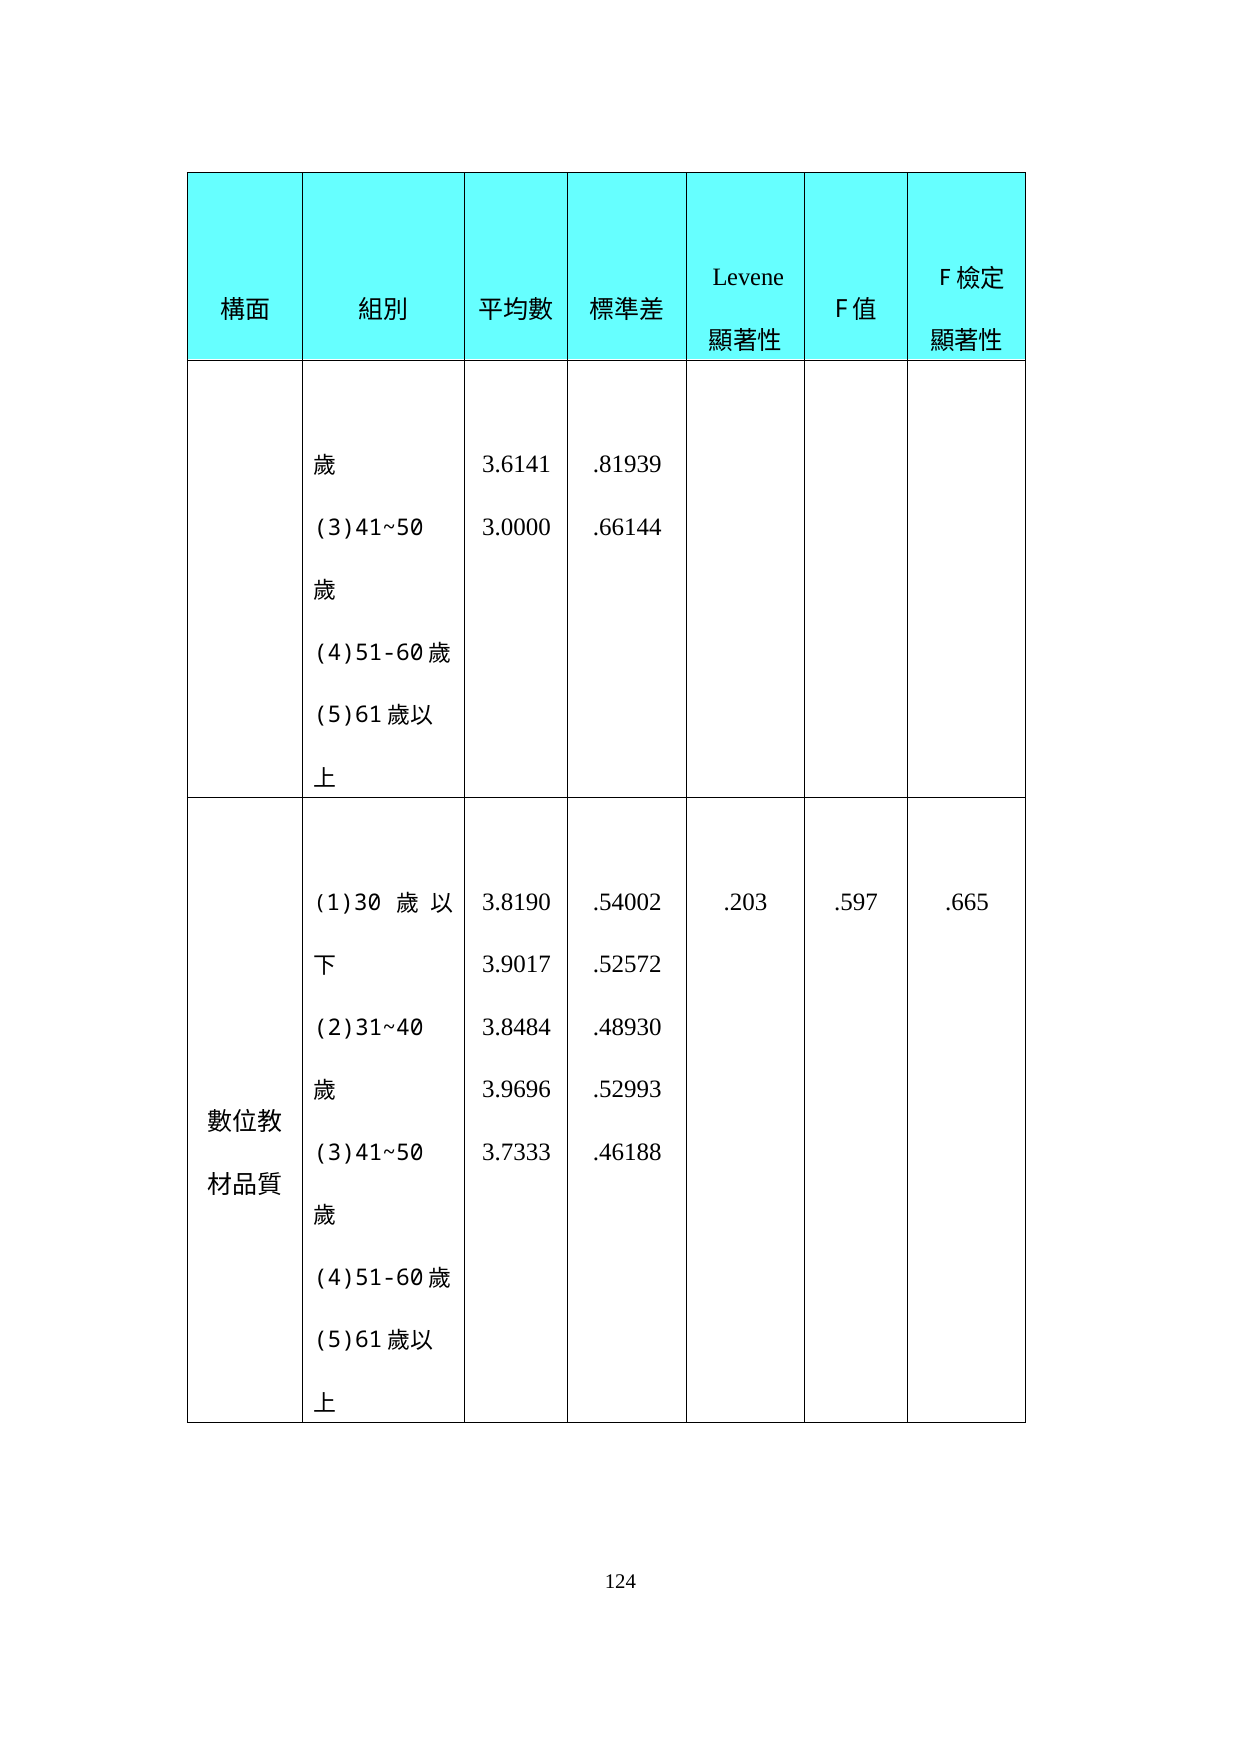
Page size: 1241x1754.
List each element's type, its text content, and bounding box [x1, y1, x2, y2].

table_cell (1)30歲以下 (2)31~40 歲 (3)41~50 歲 (4)51-60歲 (5)61歲以上 [303, 798, 464, 1422]
table_header 組別 [303, 173, 464, 359]
table_cell .597 [805, 798, 907, 1422]
table_header F 值 [805, 173, 907, 359]
table_cell .203 [687, 798, 804, 1422]
table_cell [908, 361, 1025, 797]
table_cell 數位教材品質 [188, 798, 302, 1422]
table_cell [687, 361, 804, 797]
table_cell [188, 361, 302, 797]
table_header 平均數 [465, 173, 567, 359]
table_header F 檢定 顯著性 [908, 173, 1025, 359]
table_header 構面 [188, 173, 302, 359]
table_header 標準差 [568, 173, 686, 359]
table_cell 3.8190 3.9017 3.8484 3.9696 3.7333 [465, 798, 567, 1422]
table_cell .81939 .66144 [568, 361, 686, 797]
table_header Levene 顯著性 [687, 173, 804, 359]
table_cell 3.6141 3.0000 [465, 361, 567, 797]
table_cell .665 [908, 798, 1025, 1422]
table_cell 歲 (3)41~50 歲 (4)51-60歲 (5)61歲以上 [303, 361, 464, 797]
table_cell [805, 361, 907, 797]
table_cell .54002 .52572 .48930 .52993 .46188 [568, 798, 686, 1422]
